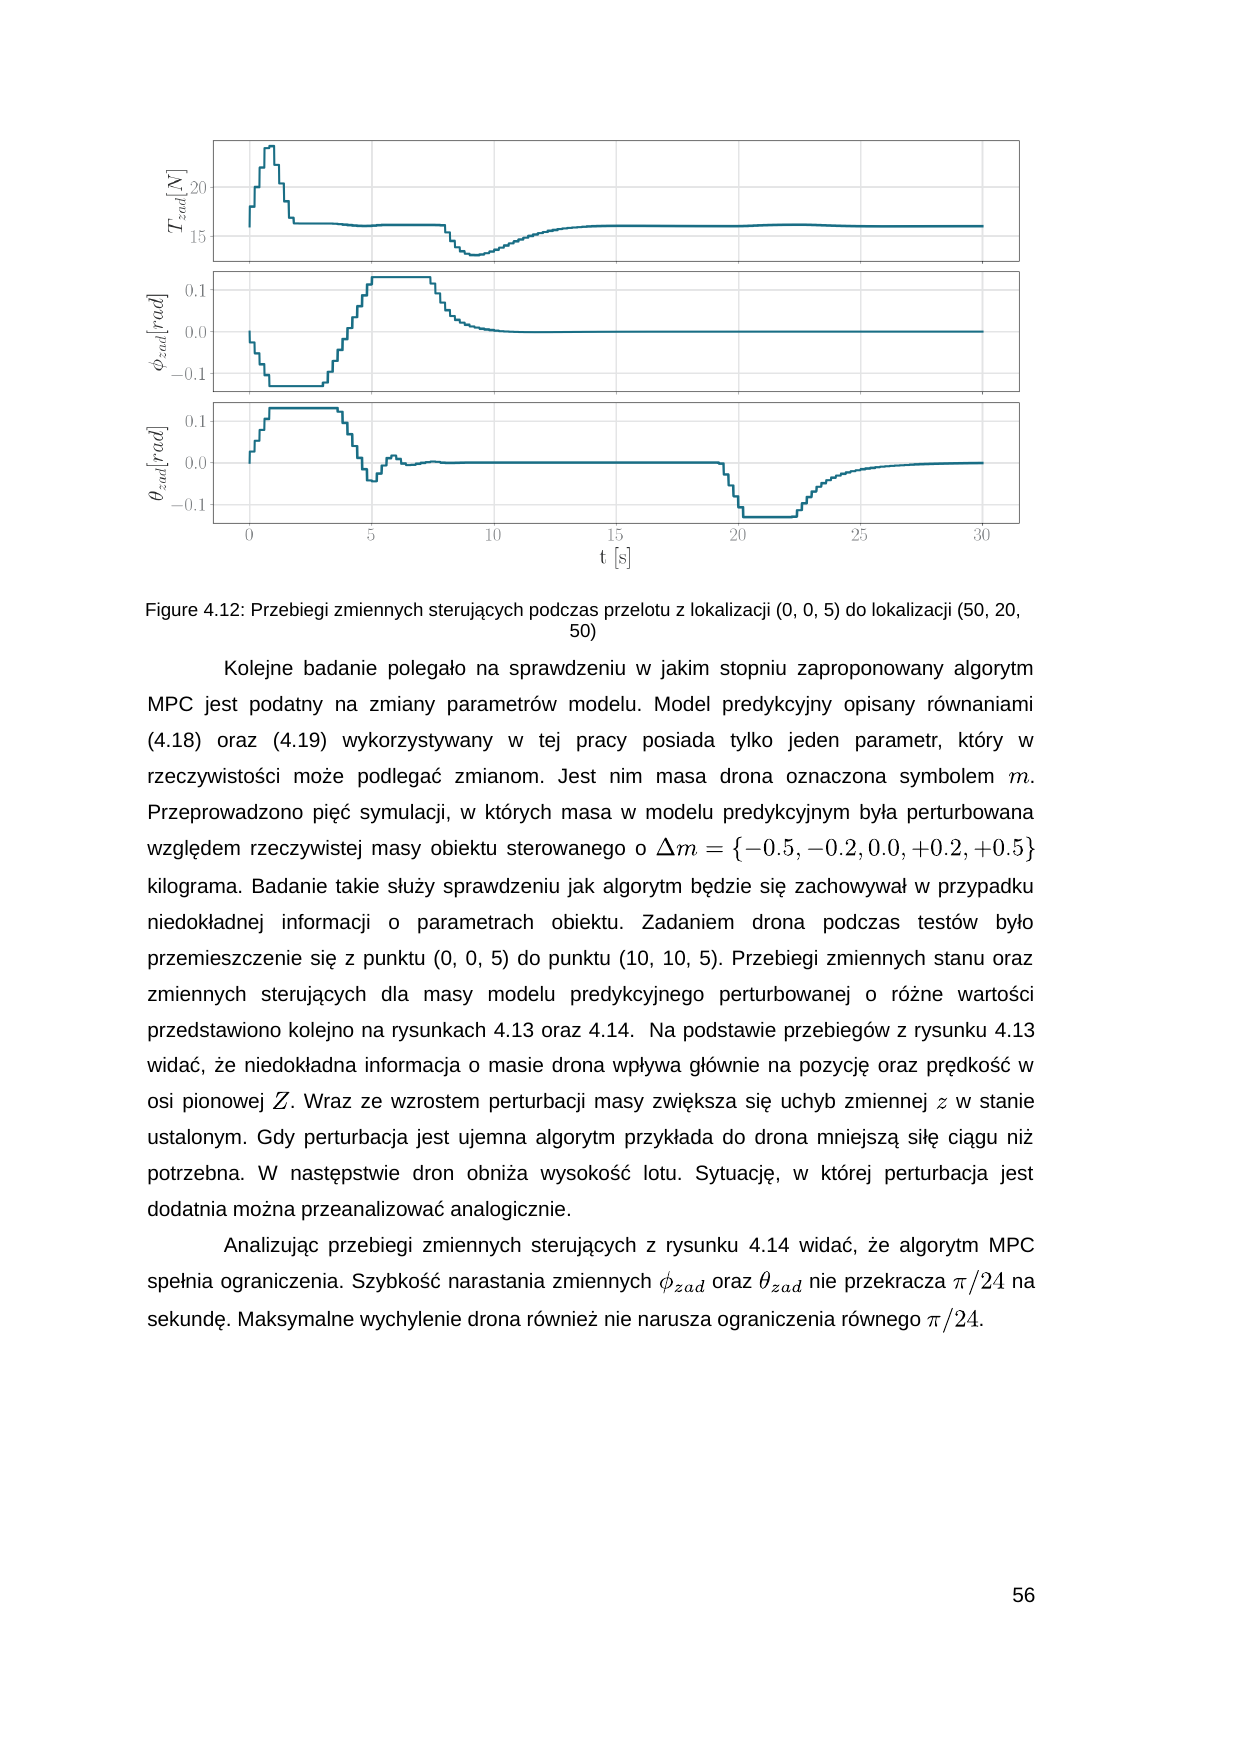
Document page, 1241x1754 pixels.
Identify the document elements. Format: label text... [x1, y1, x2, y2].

picture [138, 133, 1027, 577]
text Kolejne badanie polegało na sprawdzeniu w jakim stopniu zaproponowany algorytm MPC jest podatny na zmiany parametrów modelu. Model predykcyjny opisany równaniami (4.18) oraz (4.19) wykorzystywany w tej pracy posiada tylko jeden parametr, który w rzeczywistości może podlegać zmianom. Jest nim masa drona oznaczona symbolem . Przeprowadzono pięć symulacji, w których masa w modelu predykcyjnym była perturbowana względem rzeczywistej masy obiektu sterowanego o kilograma. Badanie takie służy sprawdzeniu jak algorytm będzie się zachowywał w przypadku niedokładnej informacji o parametrach obiektu. Zadaniem drona podczas testów było przemieszczenie się z punktu (0, 0, 5) do punktu (10, 10, 5). Przebiegi zmiennych stanu oraz zmiennych sterujących dla masy modelu predykcyjnego perturbowanej o różne wartości przedstawiono kolejno na rysunkach 4.13 oraz 4.14. Na podstawie przebiegów z rysunku 4.13 widać, że niedokładna informacja o masie drona wpływa głównie na pozycję oraz prędkość w osi pionowej . Wraz ze wzrostem perturbacji masy zwiększa się uchyb zmiennej w stanie ustalonym. Gdy perturbacja jest ujemna algorytm przykłada do drona mniejszą siłę ciągu niż potrzebna. W następstwie dron obniża wysokość lotu. Sytuację, w której perturbacja jest dodatnia można przeanalizować analogicznie. [139, 147, 1035, 1221]
text Analizując przebiegi zmiennych sterujących z rysunku 4.14 widać, że algorytm MPC spełnia ograniczenia. Szybkość narastania zmiennych oraz nie przekracza na sekundę. Maksymalne wychylenie drona również nie narusza ograniczenia równego . [147, 1233, 1035, 1333]
text Figure 4.12: Przebiegi zmiennych sterujących podczas przelotu z lokalizacji (0, 0, 5) do lokalizacji (50, 20, 50) [139, 598, 1027, 642]
